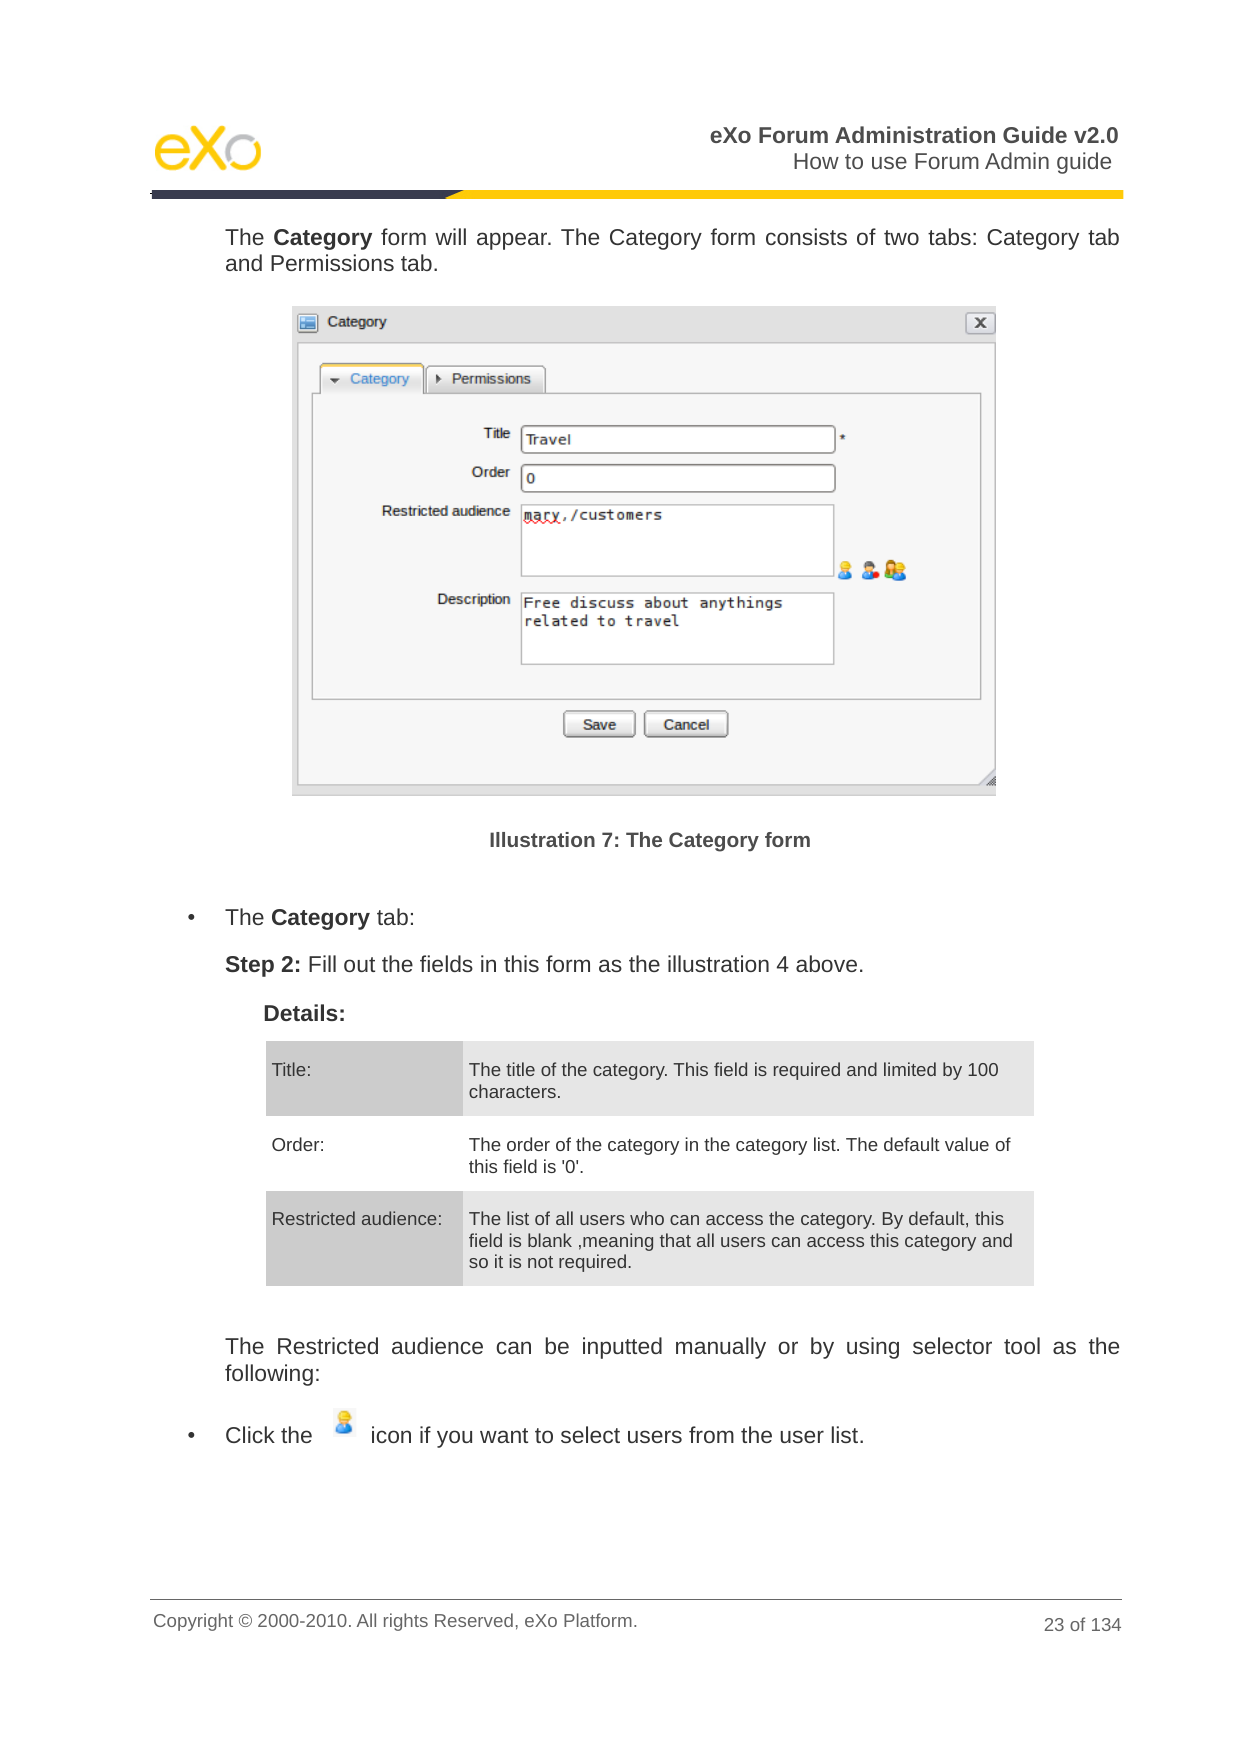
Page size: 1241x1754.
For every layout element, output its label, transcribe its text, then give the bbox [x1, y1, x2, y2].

picture [155, 125, 262, 171]
list Click the icon if you want to select users from the user list. [187, 1401, 1122, 1449]
list Details: [187, 1000, 1122, 1026]
table_cell The list of all users who can access the category. By default, this field is blank ,meaning that all users can access this category and so it is not required. [463, 1191, 1034, 1286]
text Illustration 7: The Category form [279, 796, 1021, 851]
picture [333, 1408, 357, 1437]
list The Category tab: [187, 904, 1122, 930]
list The Restricted audience can be inputted manually or by using selector tool as the following: [187, 1333, 1122, 1386]
list Step 2: Fill out the fields in this form as the illustration 4 above. [187, 951, 1122, 977]
table_cell Restricted audience: [266, 1191, 463, 1286]
list The Category form will appear. The Category form consists of two tabs: Category tab and Permissions tab. [187, 223, 1122, 276]
table_header Title: [266, 1041, 463, 1116]
table_cell Order: [266, 1116, 463, 1191]
picture [151, 190, 1124, 199]
table_cell The order of the category in the category list. The default value of this field is '0'. [463, 1116, 1034, 1191]
table_header The title of the category. This field is required and limited by 100 characters. [463, 1041, 1034, 1116]
picture [292, 306, 996, 796]
